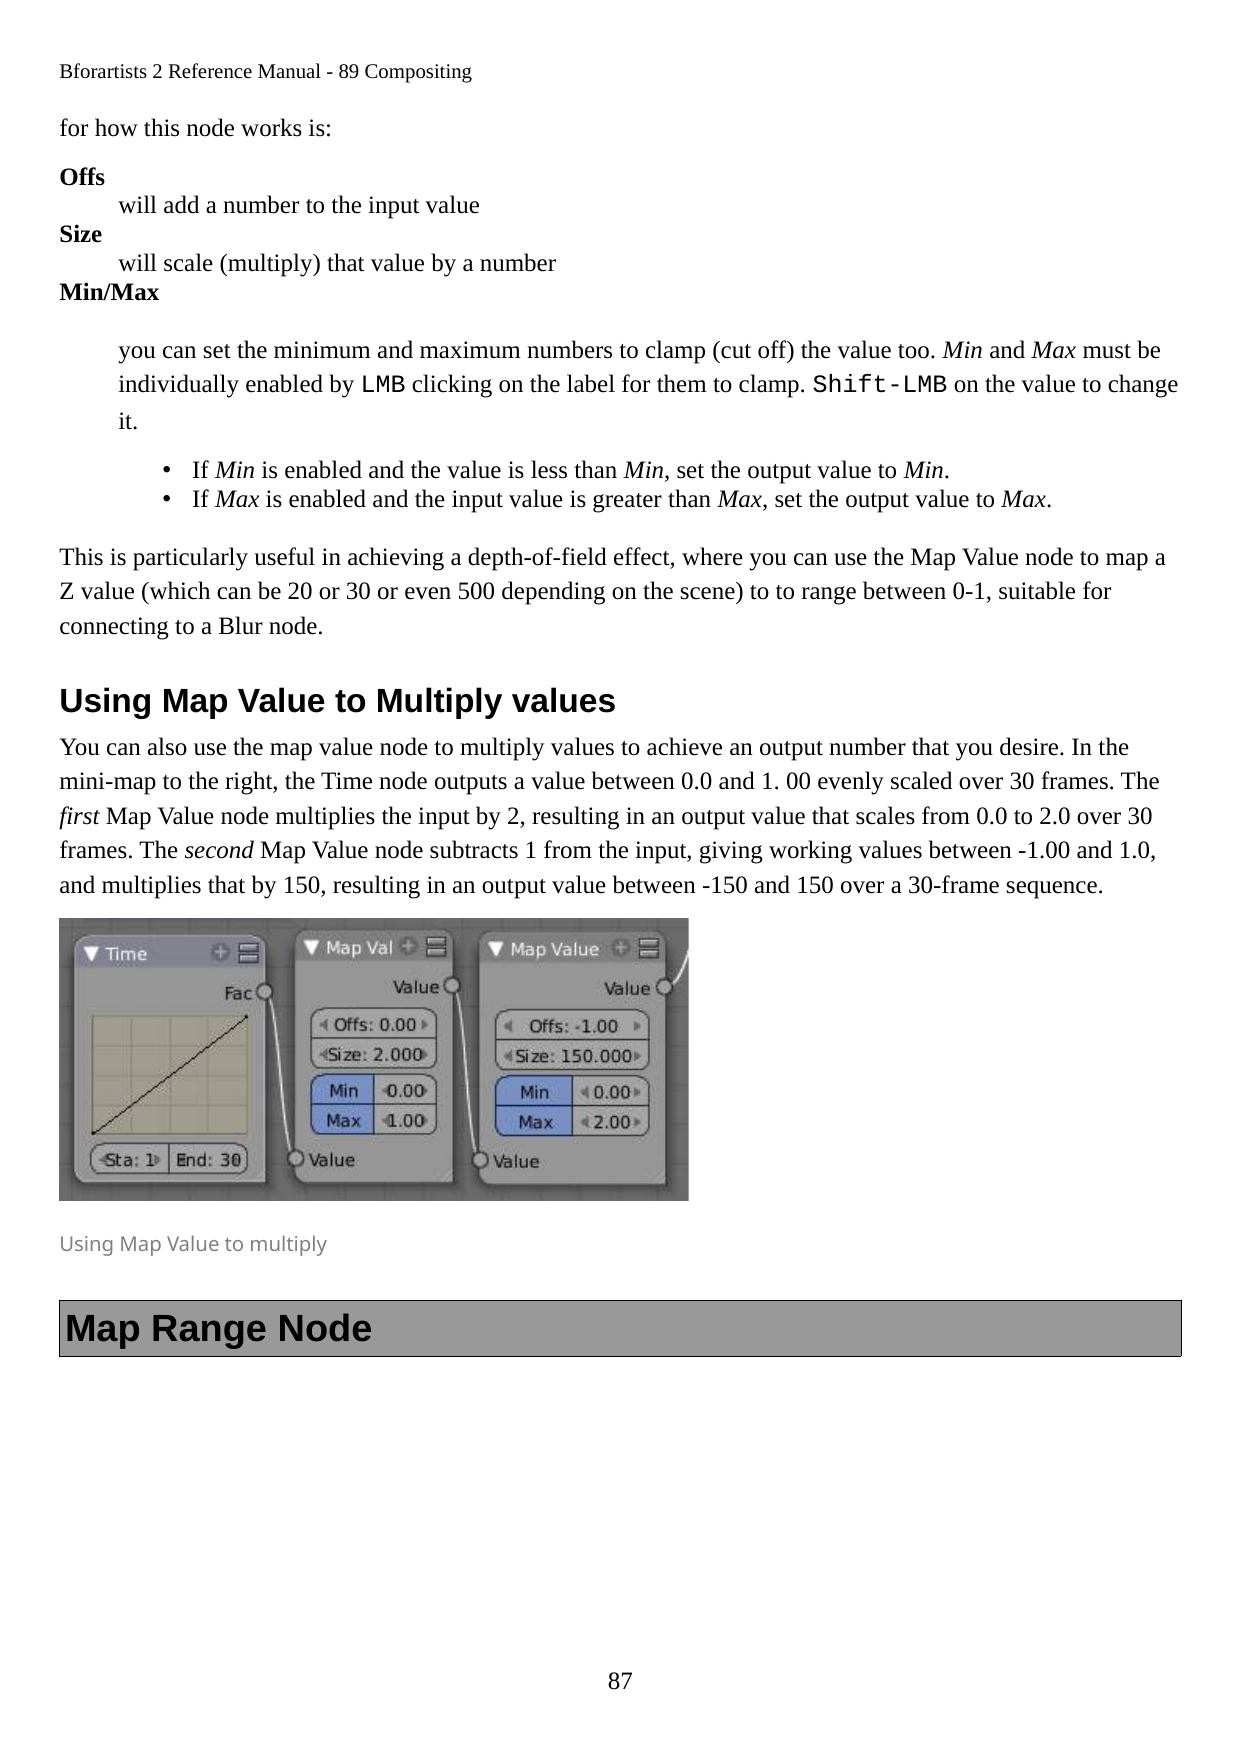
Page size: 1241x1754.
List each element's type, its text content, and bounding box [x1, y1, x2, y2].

text for how this node works is: [59, 113, 1181, 141]
table_header Map Range Node [60, 1301, 1181, 1356]
list will scale (multiply) that value by a number [118, 248, 1181, 277]
list If Max is enabled and the input value is greater than Max, set the output value to Max. [162, 484, 1181, 512]
text This is particularly useful in achieving a depth-of-field effect, where you can use the Map Value node to map a Z value (which can be 20 or 30 or even 500 depending on the scene) to to range between 0-1, suitable for connecting to a Blur node. [59, 542, 1181, 640]
subtitle Using Map Value to Multiply values [59, 681, 1181, 719]
subtitle Offs [59, 162, 1181, 190]
subtitle Size [59, 219, 1181, 248]
subtitle Min/Max [59, 277, 1181, 305]
text Using Map Value to multiply [59, 1226, 1181, 1257]
list will add a number to the input value [118, 190, 1181, 219]
text you can set the minimum and maximum numbers to clamp (cut off) the value too. Min and Max must be individually enabled by LMB clicking on the label for them to clamp. Shift-LMB on the value to change it. [118, 335, 1181, 435]
list If Min is enabled and the value is less than Min, set the output value to Min. [162, 455, 1181, 484]
picture [59, 918, 689, 1201]
text You can also use the map value node to multiply values to achieve an output number that you desire. In the mini-map to the right, the Time node outputs a value between 0.0 and 1. 00 evenly scaled over 30 frames. The first Map Value node multiplies the input by 2, resulting in an output value that scales from 0.0 to 2.0 over 30 frames. The second Map Value node subtracts 1 from the input, giving working values between -1.00 and 1.0, and multiplies that by 150, resulting in an output value between -150 and 150 over a 30-frame sequence. [59, 732, 1181, 899]
